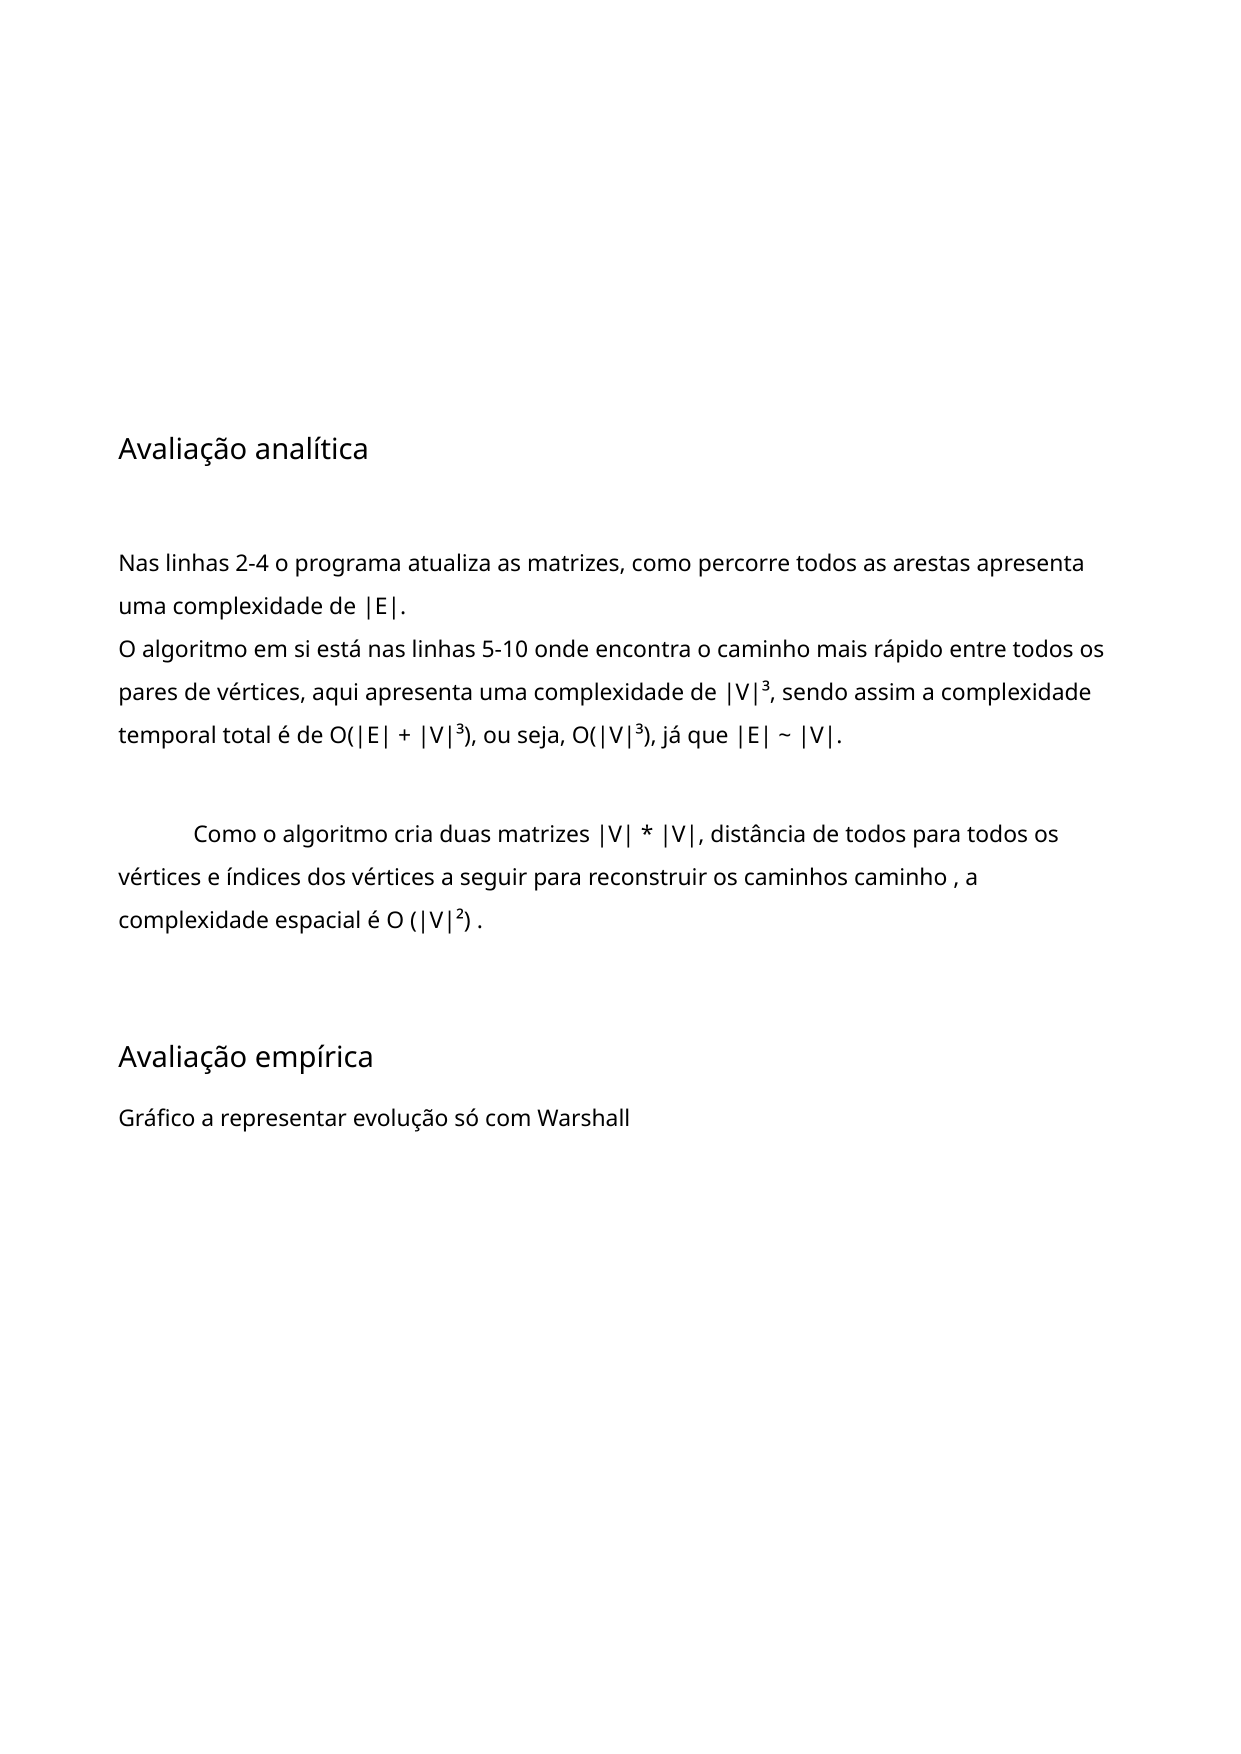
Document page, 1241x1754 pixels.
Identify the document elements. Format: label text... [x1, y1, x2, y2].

text O algoritmo em si está nas linhas 5-10 onde encontra o caminho mais rápido entre todos os pares de vértices, aqui apresenta uma complexidade de |V|³, sendo assim a complexidade temporal total é de O(|E| + |V|³), ou seja, O(|V|³), já que |E| ~ |V|. [118, 633, 1122, 751]
text Gráfico a representar evolução só com Warshall [118, 1099, 1122, 1133]
text Nas linhas 2-4 o programa atualiza as matrizes, como percorre todos as arestas apresenta uma complexidade de |E|. [118, 547, 1122, 621]
subtitle Avaliação analítica [118, 428, 1122, 468]
text Como o algoritmo cria duas matrizes |V| * |V|, distância de todos para todos os vértices e índices dos vértices a seguir para reconstruir os caminhos caminho , a complexidade espacial é O (|V|²) . [118, 818, 1122, 936]
subtitle Avaliação empírica [118, 1036, 1122, 1076]
